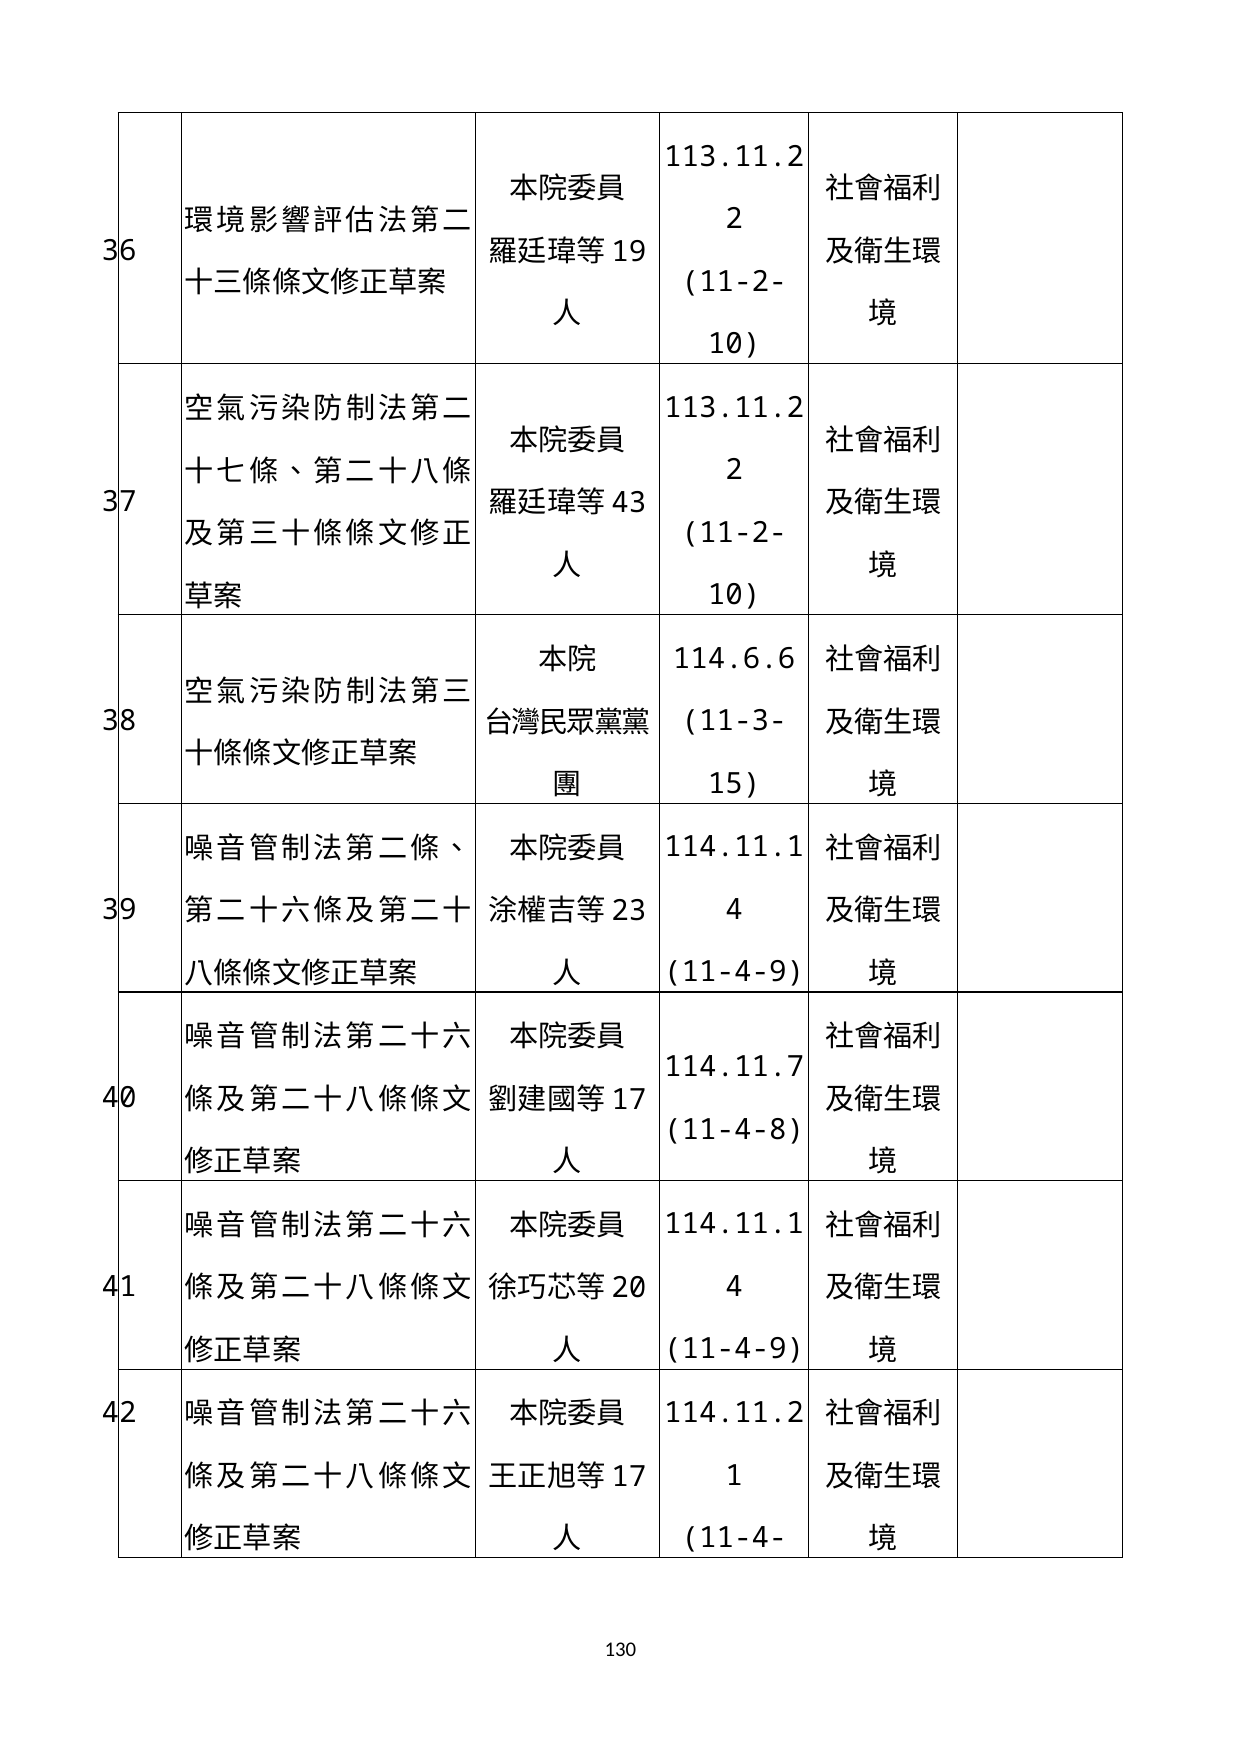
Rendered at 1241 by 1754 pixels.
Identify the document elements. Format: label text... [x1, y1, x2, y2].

table_cell [958, 615, 1122, 803]
table_cell [119, 364, 181, 614]
table_cell 社會福利及衛生環境 [809, 615, 957, 803]
table_cell 114.11.7 (11-4-8) [660, 993, 808, 1180]
table_cell [119, 1370, 181, 1557]
table_cell 社會福利及衛生環境 [809, 113, 957, 363]
table_cell 空氣污染防制法第三十條條文修正草案 [182, 615, 475, 803]
table_cell 環境影響評估法第二十三條條文修正草案 [182, 113, 475, 363]
table_cell 噪音管制法第二十六條及第二十八條條文修正草案 [182, 1370, 475, 1557]
table_cell 社會福利及衛生環境 [809, 804, 957, 991]
table_cell 社會福利及衛生環境 [809, 1181, 957, 1368]
table_cell 114.11.14 (11-4-9) [660, 1181, 808, 1368]
table_cell [958, 1370, 1122, 1557]
table_cell [119, 113, 181, 363]
table_cell [119, 1181, 181, 1368]
table_cell 113.11.22 (11-2-10) [660, 364, 808, 614]
table_cell 本院委員 徐巧芯等20人 [476, 1181, 659, 1368]
table_cell 本院委員 羅廷瑋等43人 [476, 364, 659, 614]
table_cell [958, 804, 1122, 991]
table_cell [958, 113, 1122, 363]
table_cell [119, 993, 181, 1180]
table_cell 噪音管制法第二條、第二十六條及第二十八條條文修正草案 [182, 804, 475, 991]
table_cell 社會福利及衛生環境 [809, 993, 957, 1180]
table_cell 114.11.14 (11-4-9) [660, 804, 808, 991]
table_cell 113.11.22 (11-2-10) [660, 113, 808, 363]
table_cell [958, 1181, 1122, 1368]
table_cell 噪音管制法第二十六條及第二十八條條文修正草案 [182, 993, 475, 1180]
table_cell 114.11.21 (11-4- [660, 1370, 808, 1557]
table_cell [958, 993, 1122, 1180]
table_cell [958, 364, 1122, 614]
table_cell 社會福利及衛生環境 [809, 1370, 957, 1557]
table_cell 114.6.6 (11-3-15) [660, 615, 808, 803]
table_cell [119, 804, 181, 991]
table_cell 本院委員 王正旭等17人 [476, 1370, 659, 1557]
table_cell 噪音管制法第二十六條及第二十八條條文修正草案 [182, 1181, 475, 1368]
table_cell 本院委員 劉建國等17人 [476, 993, 659, 1180]
table_cell 本院委員 羅廷瑋等19人 [476, 113, 659, 363]
table_cell 空氣污染防制法第二十七條、第二十八條及第三十條條文修正草案 [182, 364, 475, 614]
table_cell 本院委員 涂權吉等23人 [476, 804, 659, 991]
table_cell 社會福利及衛生環境 [809, 364, 957, 614]
table_cell [119, 615, 181, 803]
table_cell 本院 台灣民眾黨黨團 [476, 615, 659, 803]
